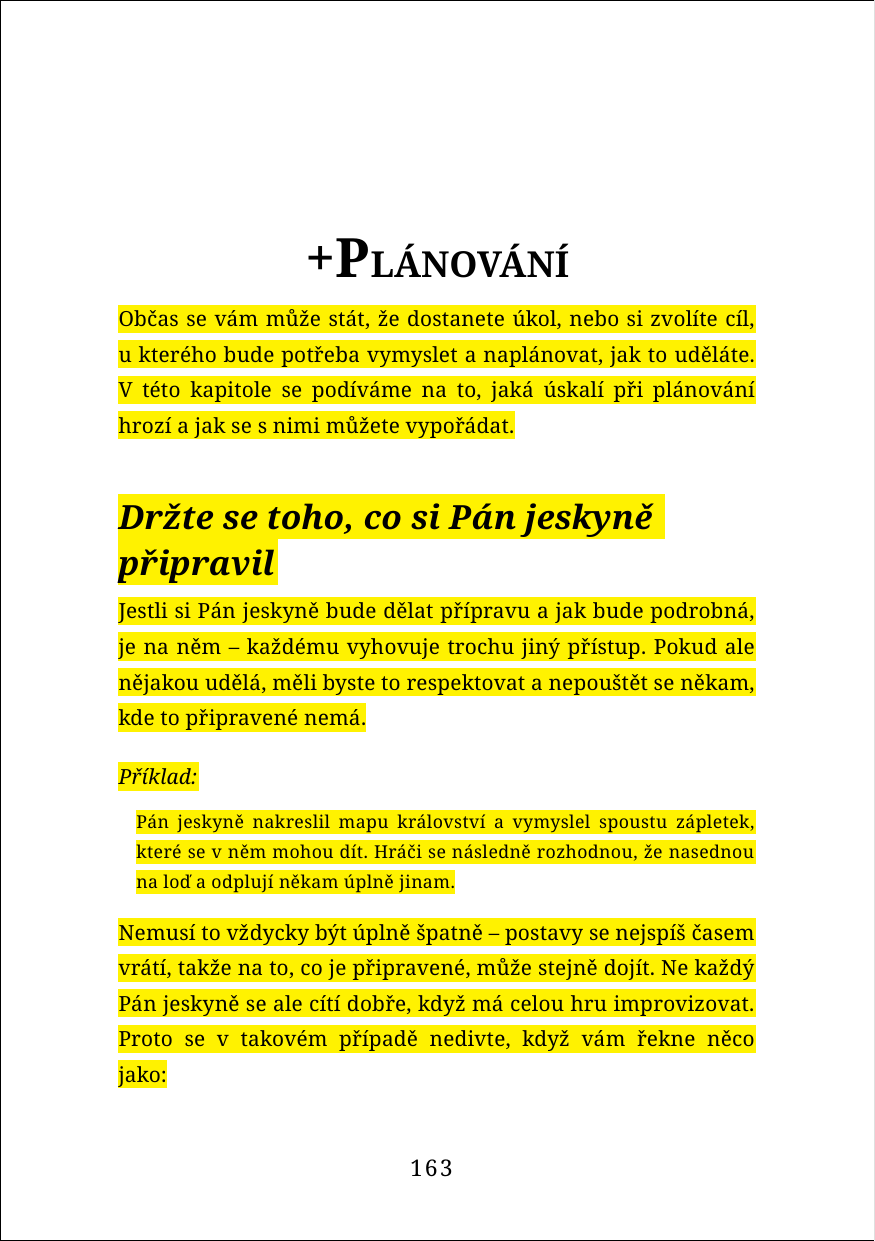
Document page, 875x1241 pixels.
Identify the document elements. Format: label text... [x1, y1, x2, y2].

subtitle +Plánování [118, 219, 756, 293]
text Občas se vám může stát, že dostanete úkol, nebo si zvolíte cíl, u kterého bude potřeba vymyslet a naplánovat, jak to uděláte. V této kapitole se podíváme na to, jaká úskalí při plánování hrozí a jak se s nimi můžete vypořádat. [118, 304, 756, 439]
subtitle Držte se toho, co si Pán jeskyně připravil [118, 494, 756, 585]
text Jestli si Pán jeskyně bude dělat přípravu a jak bude podrobná, je na něm – každému vyhovuje trochu jiný přístup. Pokud ale nějakou udělá, měli byste to respektovat a nepouštět se někam, kde to připravené nemá. [118, 597, 756, 732]
text Příklad: [118, 762, 756, 791]
text Nemusí to vždycky být úplně špatně – postavy se nejspíš časem vrátí, takže na to, co je připravené, může stejně dojít. Ne každý Pán jeskyně se ale cítí dobře, když má celou hru improvizovat. Proto se v takovém případě nedivte, když vám řekne něco jako: [118, 918, 756, 1088]
text Pán jeskyně nakreslil mapu království a vymyslel spoustu zápletek, které se v něm mohou dít. Hráči se následně rozhodnou, že nasednou na loď a odplují někam úplně jinam. [136, 809, 756, 894]
